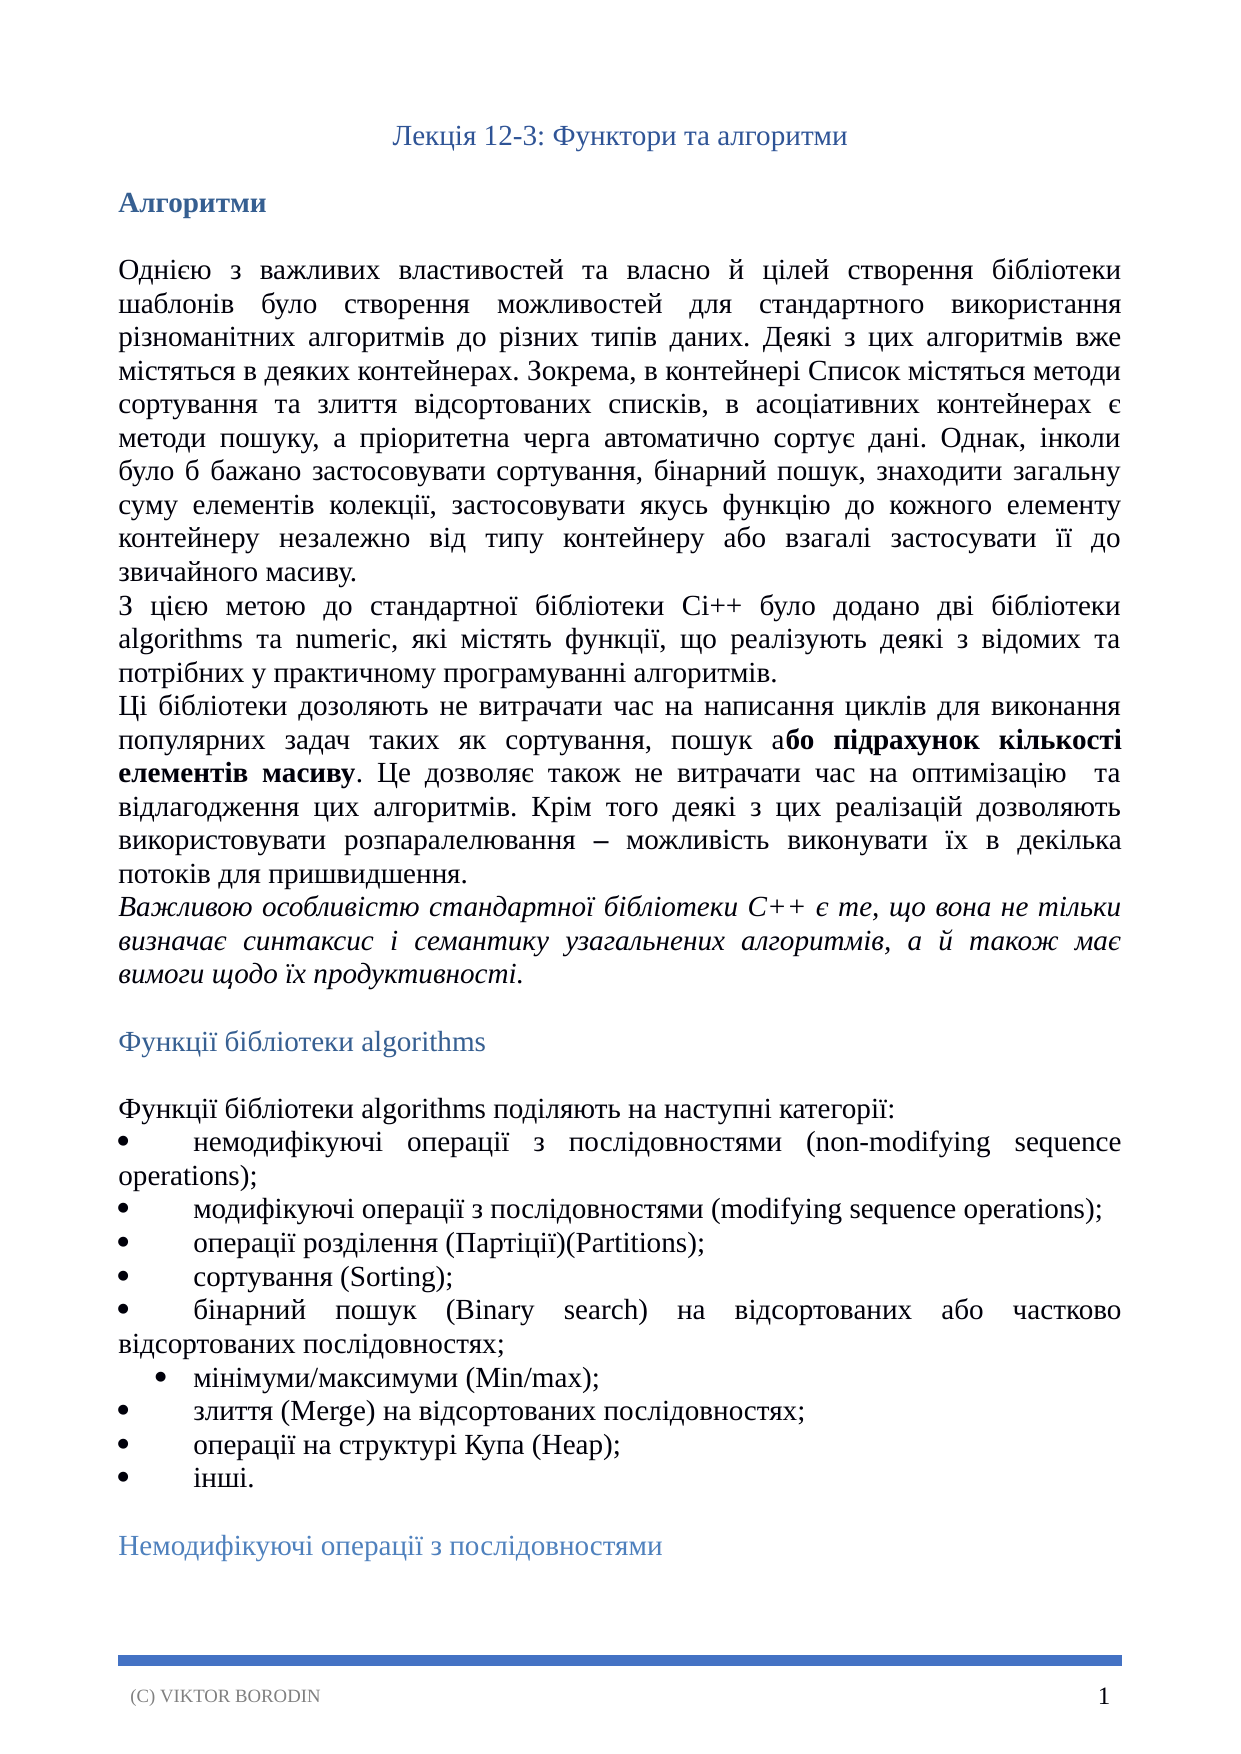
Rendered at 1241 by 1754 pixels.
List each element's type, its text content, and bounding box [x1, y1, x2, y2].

list немодифікуючі операції з послідовностями (non-modifying sequence operations); [118, 1124, 1122, 1192]
text Функції бібліотеки algorithms поділяють на наступні категорії: [118, 1091, 1122, 1124]
list сортування (Sorting); [118, 1259, 1122, 1292]
list мінімуми/максимуми (Min/max); [156, 1360, 1122, 1393]
list злиття (Merge) на відсортованих послідовностях; [118, 1393, 1122, 1427]
list операції розділення (Партіції)(Partitions); [118, 1225, 1122, 1259]
list інші. [118, 1461, 1122, 1494]
text З цією метою до стандартної бібліотеки Сі++ було додано дві бібліотеки algorithms та numeric, які містять функції, що реалізують деякі з відомих та потрібних у практичному програмуванні алгоритмів. [118, 588, 1122, 688]
list бінарний пошук (Binary search) на відсортованих або частково відсортованих послідовностях; [118, 1292, 1122, 1360]
subtitle Лекція 12-3: Функтори та алгоритми [118, 118, 1122, 152]
list операції на структурі Купа (Heap); [118, 1427, 1122, 1461]
text Важливою особливістю стандартної бібліотеки C++ є те, що вона не тільки визначає синтаксис і семантику узагальнених алгоритмів, а й також має вимоги щодо їх продуктивності. [118, 889, 1122, 990]
list модифікуючі операції з послідовностями (modifying sequence operations); [118, 1192, 1122, 1225]
subtitle Немодифікуючі операції з послідовностями [118, 1528, 1122, 1561]
subtitle Алгоритми [118, 185, 1122, 219]
subtitle Ці бібліотеки дозоляють не витрачати час на написання циклів для виконання популярних задач таких як сортування, пошук або підрахунок кількості елементів масиву. Це дозволяє також не витрачати час на оптимізацію та відлагодження цих алгоритмів. Крім того деякі з цих реалізацій дозволяють використовувати розпаралелювання – можливість виконувати їх в декілька потоків для пришвидшення. [118, 688, 1122, 889]
subtitle Функції бібліотеки algorithms [118, 1024, 1122, 1057]
text Однією з важливих властивостей та власно й цілей створення бібліотеки шаблонів було створення можливостей для стандартного використання різноманітних алгоритмів до різних типів даних. Деякі з цих алгоритмів вже містяться в деяких контейнерах. Зокрема, в контейнері Список містяться методи сортування та злиття відсортованих списків, в асоціативних контейнерах є методи пошуку, а пріоритетна черга автоматично сортує дані. Однак, інколи було б бажано застосовувати сортування, бінарний пошук, знаходити загальну суму елементів колекції, застосовувати якусь функцію до кожного елементу контейнеру незалежно від типу контейнеру або взагалі застосувати її до звичайного масиву. [118, 252, 1122, 588]
